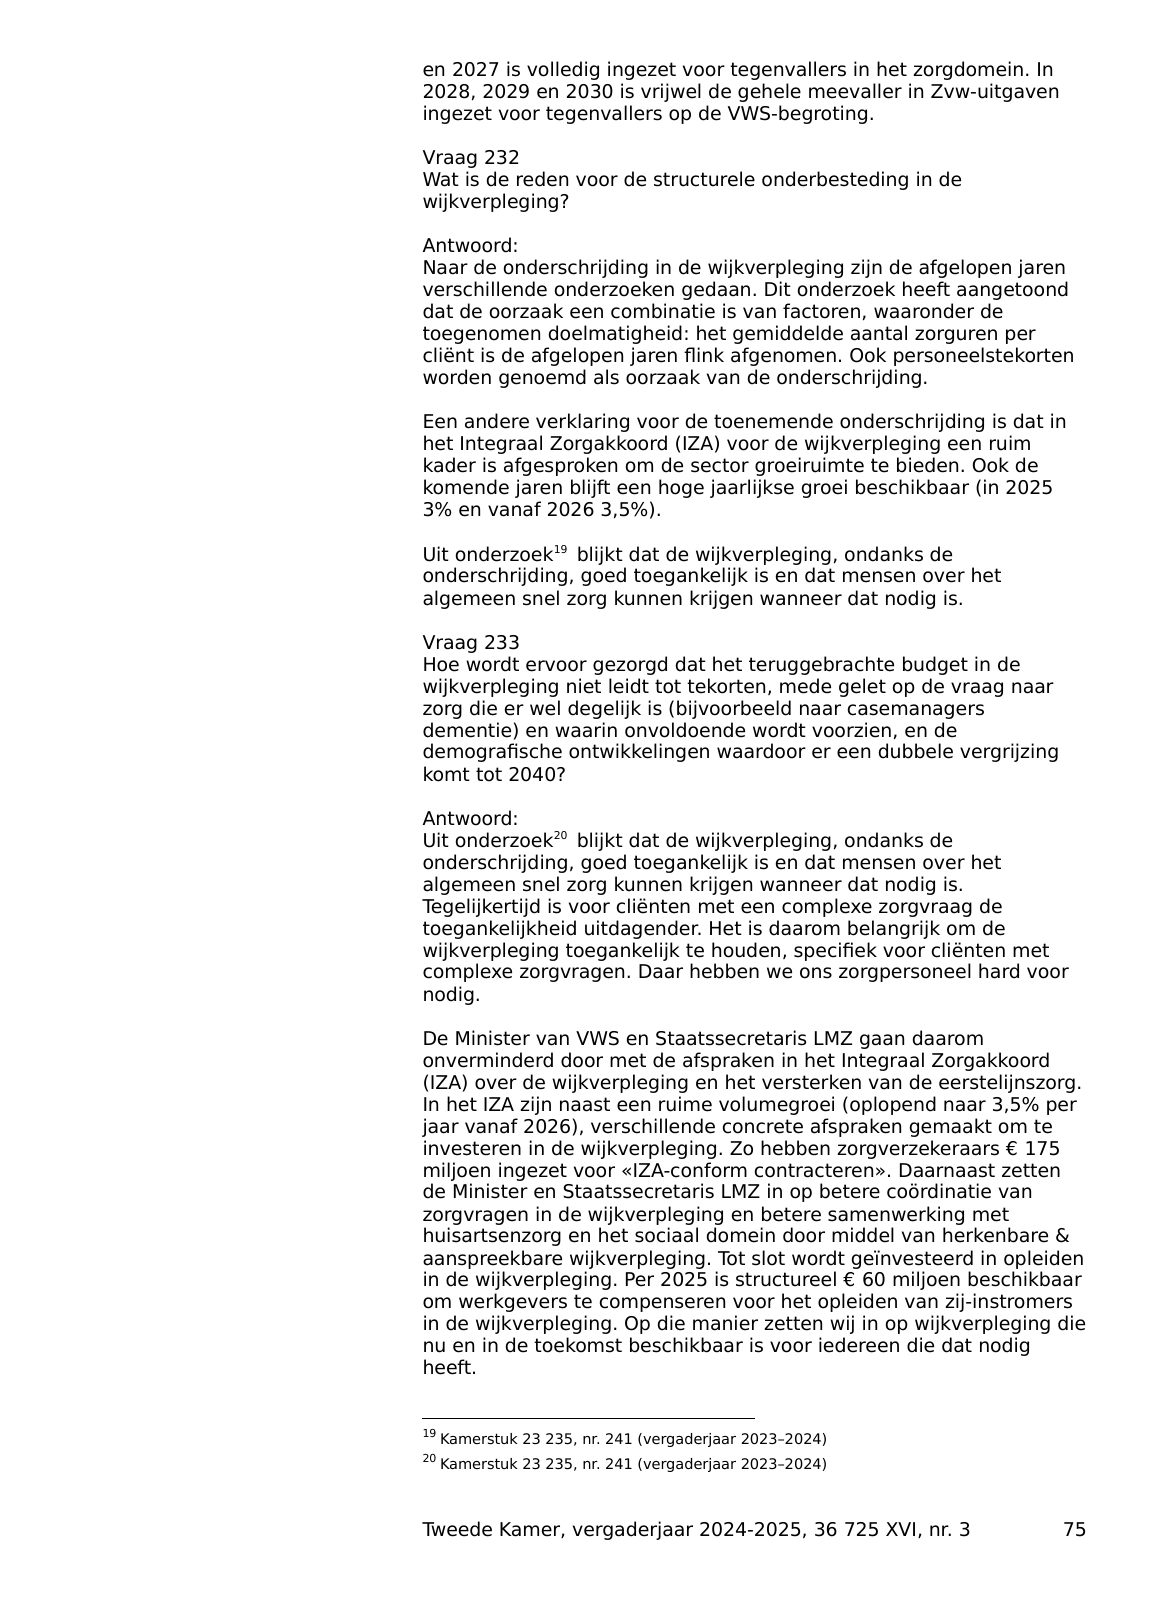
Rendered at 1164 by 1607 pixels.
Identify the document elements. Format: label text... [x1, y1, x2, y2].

text Kamerstuk 23 235, nr. 241 (vergaderjaar 2023–2024) [422, 1452, 1087, 1474]
text Vraag 233 [422, 632, 1087, 653]
text Naar de onderschrijding in de wijkverpleging zijn de afgelopen jaren verschillende onderzoeken gedaan. Dit onderzoek heeft aangetoond dat de oorzaak een combinatie is van factoren, waaronder de toegenomen doelmatigheid: het gemiddelde aantal zorguren per cliënt is de afgelopen jaren flink afgenomen. Ook personeelstekorten worden genoemd als oorzaak van de onderschrijding. [422, 257, 1087, 389]
text Een andere verklaring voor de toenemende onderschrijding is dat in het Integraal Zorgakkoord (IZA) voor de wijkverpleging een ruim kader is afgesproken om de sector groeiruimte te bieden. Ook de komende jaren blijft een hoge jaarlijkse groei beschikbaar (in 2025 3% en vanaf 2026 3,5%). [422, 411, 1087, 521]
text Wat is de reden voor de structurele onderbesteding in de wijkverpleging? [422, 169, 1087, 213]
text en 2027 is volledig ingezet voor tegenvallers in het zorgdomein. In 2028, 2029 en 2030 is vrijwel de gehele meevaller in Zvw-uitgaven ingezet voor tegenvallers op de VWS-begroting. [422, 59, 1087, 125]
text Vraag 232 [422, 147, 1087, 169]
text Uit onderzoek blijkt dat de wijkverpleging, ondanks de onderschrijding, goed toegankelijk is en dat mensen over het algemeen snel zorg kunnen krijgen wanneer dat nodig is. [422, 543, 1087, 609]
text Antwoord: [422, 235, 1087, 257]
text Hoe wordt ervoor gezorgd dat het teruggebrachte budget in de wijkverpleging niet leidt tot tekorten, mede gelet op de vraag naar zorg die er wel degelijk is (bijvoorbeeld naar casemanagers dementie) en waarin onvoldoende wordt voorzien, en de demografische ontwikkelingen waardoor er een dubbele vergrijzing komt tot 2040? [422, 653, 1087, 785]
text Antwoord: [422, 808, 1087, 829]
text Uit onderzoek blijkt dat de wijkverpleging, ondanks de onderschrijding, goed toegankelijk is en dat mensen over het algemeen snel zorg kunnen krijgen wanneer dat nodig is. Tegelijkertijd is voor cliënten met een complexe zorgvraag de toegankelijkheid uitdagender. Het is daarom belangrijk om de wijkverpleging toegankelijk te houden, specifiek voor cliënten met complexe zorgvragen. Daar hebben we ons zorgpersoneel hard voor nodig. [422, 829, 1087, 1005]
text De Minister van VWS en Staatssecretaris LMZ gaan daarom onverminderd door met de afspraken in het Integraal Zorgakkoord (IZA) over de wijkverpleging en het versterken van de eerstelijnszorg. In het IZA zijn naast een ruime volumegroei (oplopend naar 3,5% per jaar vanaf 2026), verschillende concrete afspraken gemaakt om te investeren in de wijkverpleging. Zo hebben zorgverzekeraars € 175 miljoen ingezet voor «IZA-conform contracteren». Daarnaast zetten de Minister en Staatssecretaris LMZ in op betere coördinatie van zorgvragen in de wijkverpleging en betere samenwerking met huisartsenzorg en het sociaal domein door middel van herkenbare & aanspreekbare wijkverpleging. Tot slot wordt geïnvesteerd in opleiden in de wijkverpleging. Per 2025 is structureel € 60 miljoen beschikbaar om werkgevers te compenseren voor het opleiden van zij-instromers in de wĳkverpleging. Op die manier zetten wij in op wijkverpleging die nu en in de toekomst beschikbaar is voor iedereen die dat nodig heeft. [422, 1028, 1087, 1379]
text Kamerstuk 23 235, nr. 241 (vergaderjaar 2023–2024) [422, 1427, 1087, 1449]
